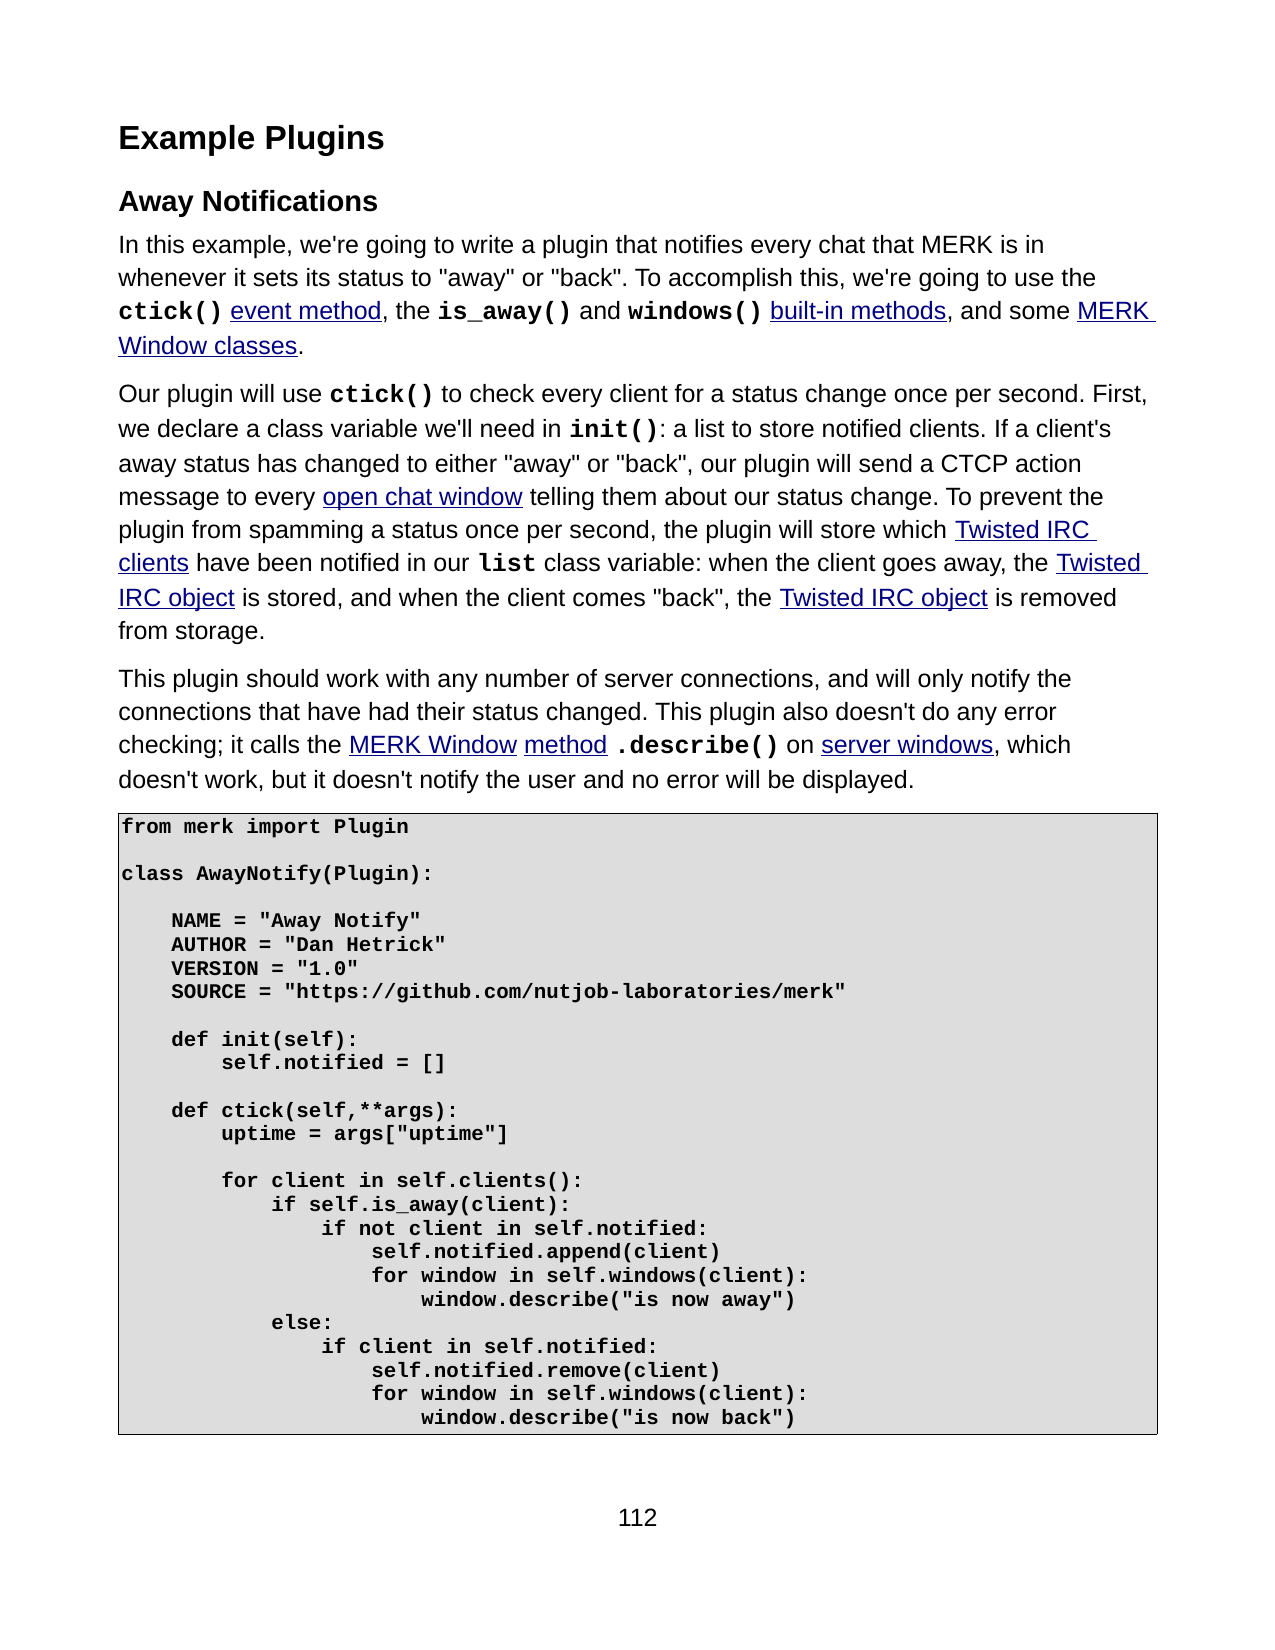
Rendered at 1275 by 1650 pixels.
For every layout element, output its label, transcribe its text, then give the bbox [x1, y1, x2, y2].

subtitle Away Notifications [118, 184, 1157, 217]
subtitle Example Plugins [118, 118, 1157, 157]
table_header from merk import Plugin class AwayNotify(Plugin): NAME = "Away Notify" AUTHOR = "Dan Hetrick" VERSION = "1.0" SOURCE = "https://github.com/nutjob-laboratories/merk" def init(self): self.notified = [] def ctick(self,**args): uptime = args["uptime"] for client in self.clients(): if self.is_away(client): if not client in self.notified: self.notified.append(client) for window in self.windows(client): window.describe("is now away") else: if client in self.notified: self.notified.remove(client) for window in self.windows(client): window.describe("is now back") [119, 814, 1157, 1434]
text Our plugin will use ctick() to check every client for a status change once per second. First, we declare a class variable we'll need in init(): a list to store notified clients. If a client's away status has changed to either "away" or "back", our plugin will send a CTCP action message to every open chat window telling them about our status change. To prevent the plugin from spamming a status once per second, the plugin will store which Twisted IRC clients have been notified in our list class variable: when the client goes away, the Twisted IRC object is stored, and when the client comes "back", the Twisted IRC object is removed from storage. [118, 378, 1157, 645]
text This plugin should work with any number of server connections, and will only notify the connections that have had their status changed. This plugin also doesn't do any error checking; it calls the MERK Window method .describe() on server windows, which doesn't work, but it doesn't notify the user and no error will be displayed. [118, 664, 1157, 794]
text In this example, we're going to write a plugin that notifies every chat that MERK is in whenever it sets its status to "away" or "back". To accomplish this, we're going to use the ctick() event method, the is_away() and windows() built-in methods, and some MERK Window classes. [118, 230, 1157, 360]
